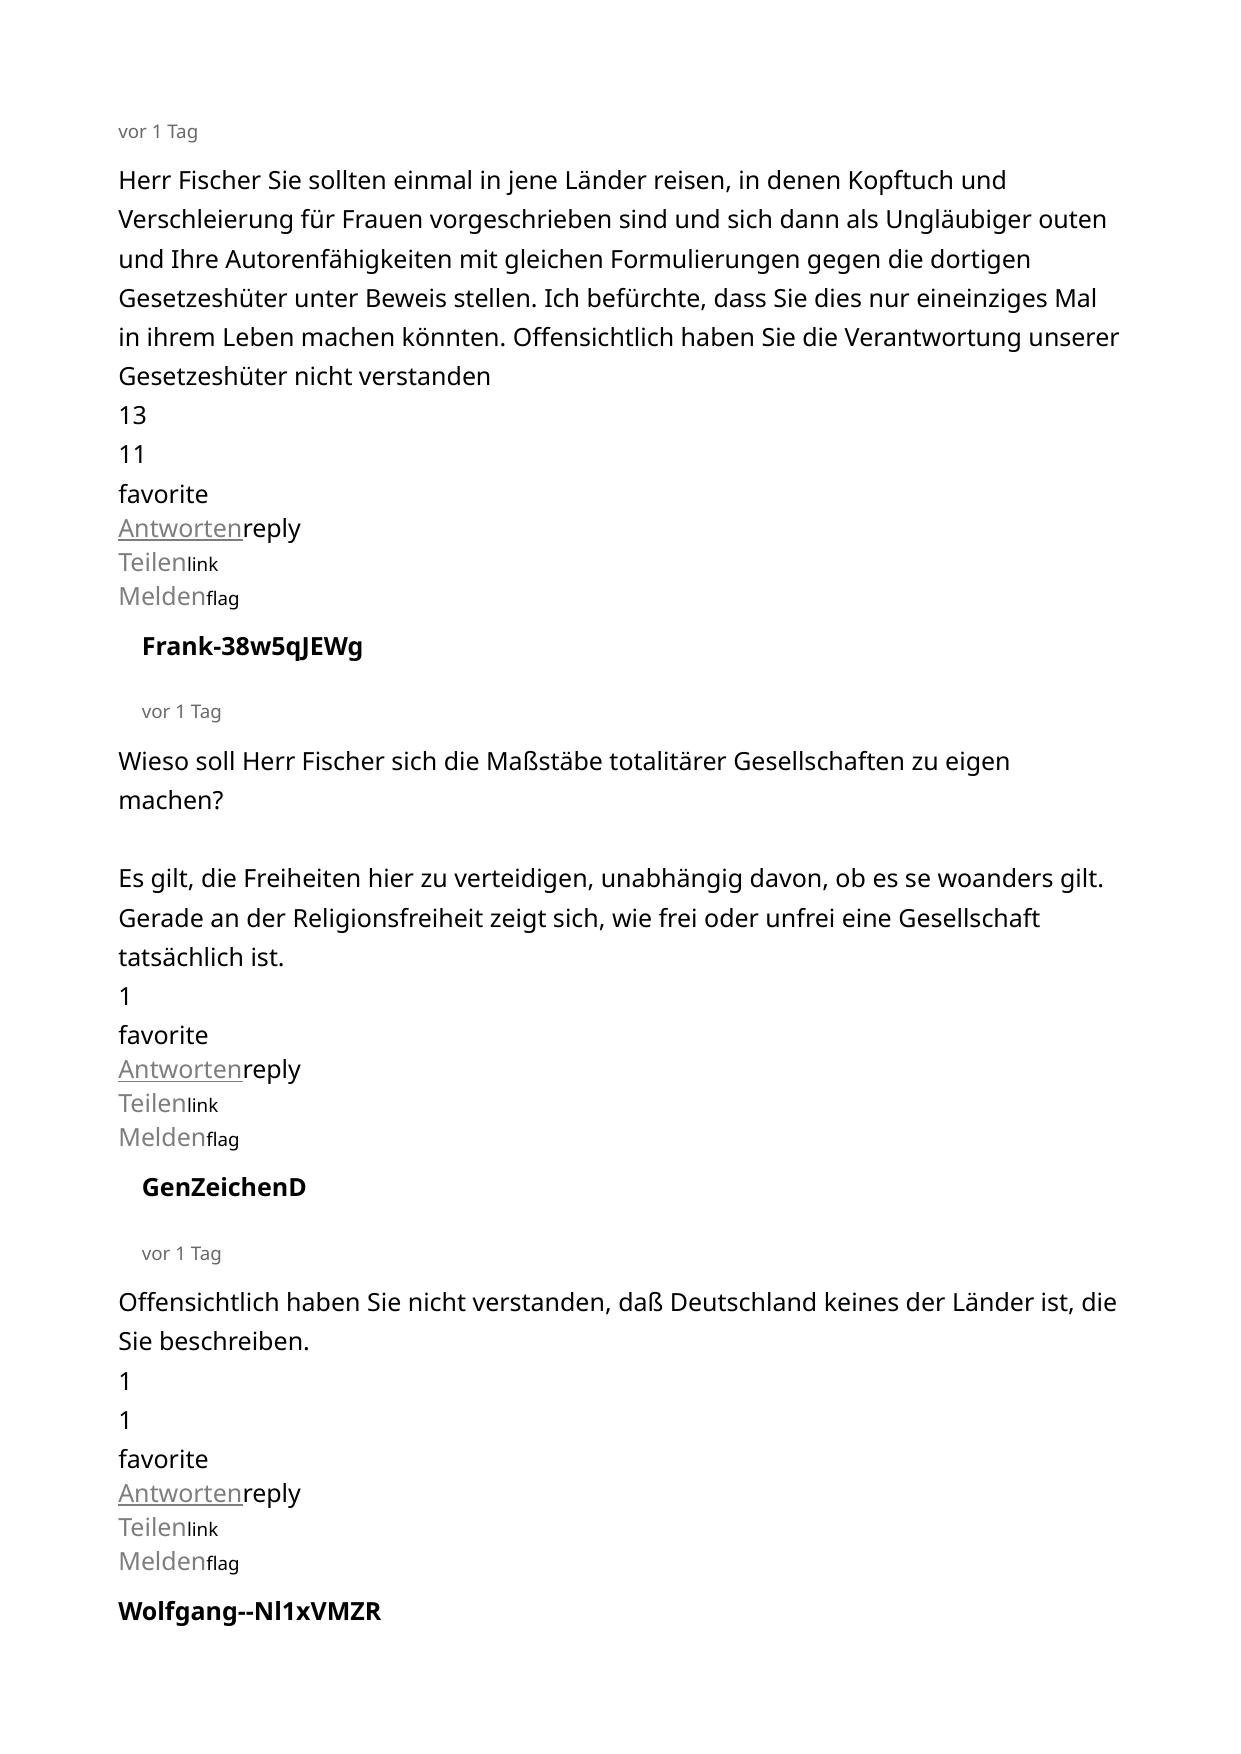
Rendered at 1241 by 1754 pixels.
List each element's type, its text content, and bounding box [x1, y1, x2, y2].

text Teilenlink [118, 1510, 1122, 1544]
text Wieso soll Herr Fischer sich die Maßstäbe totalitärer Gesellschaften zu eigen machen? Es gilt, die Freiheiten hier zu verteidigen, unabhängig davon, ob es se woanders gilt. Gerade an der Religionsfreiheit zeigt sich, wie frei oder unfrei eine Gesellschaft tatsächlich ist. [118, 743, 1122, 973]
text Teilenlink [118, 544, 1122, 578]
text Offensichtlich haben Sie nicht verstanden, daß Deutschland keines der Länder ist, die Sie beschreiben. [118, 1285, 1122, 1358]
text 1 [118, 978, 1122, 1013]
text vor 1 Tag [142, 699, 1117, 724]
text Antwortenreply [118, 1052, 1122, 1086]
text 13 [118, 398, 1122, 432]
text Herr Fischer Sie sollten einmal in jene Länder reisen, in denen Kopftuch und Verschleierung für Frauen vorgeschrieben sind und sich dann als Ungläubiger outen und Ihre Autorenfähigkeiten mit gleichen Formulierungen gegen die dortigen Gesetzeshüter unter Beweis stellen. Ich befürchte, dass Sie dies nur eineinziges Mal in ihrem Leben machen könnten. Offensichtlich haben Sie die Verantwortung unserer Gesetzeshüter nicht verstanden [118, 163, 1122, 393]
text Meldenflag [118, 1544, 1122, 1578]
text Frank-38w5qJEWg [142, 628, 1114, 662]
text vor 1 Tag [118, 118, 1117, 144]
text favorite [118, 1018, 1122, 1052]
text 11 [118, 437, 1122, 471]
text Antwortenreply [118, 510, 1122, 544]
text Meldenflag [118, 578, 1122, 613]
text Wolfgang--Nl1xVMZR [118, 1593, 1114, 1627]
text Meldenflag [118, 1120, 1122, 1154]
text favorite [118, 1442, 1122, 1476]
text Teilenlink [118, 1086, 1122, 1120]
text 1 [118, 1402, 1122, 1436]
text Antwortenreply [118, 1476, 1122, 1510]
text GenZeichenD [142, 1169, 1114, 1204]
text 1 [118, 1363, 1122, 1397]
text vor 1 Tag [142, 1240, 1117, 1266]
text favorite [118, 476, 1122, 510]
